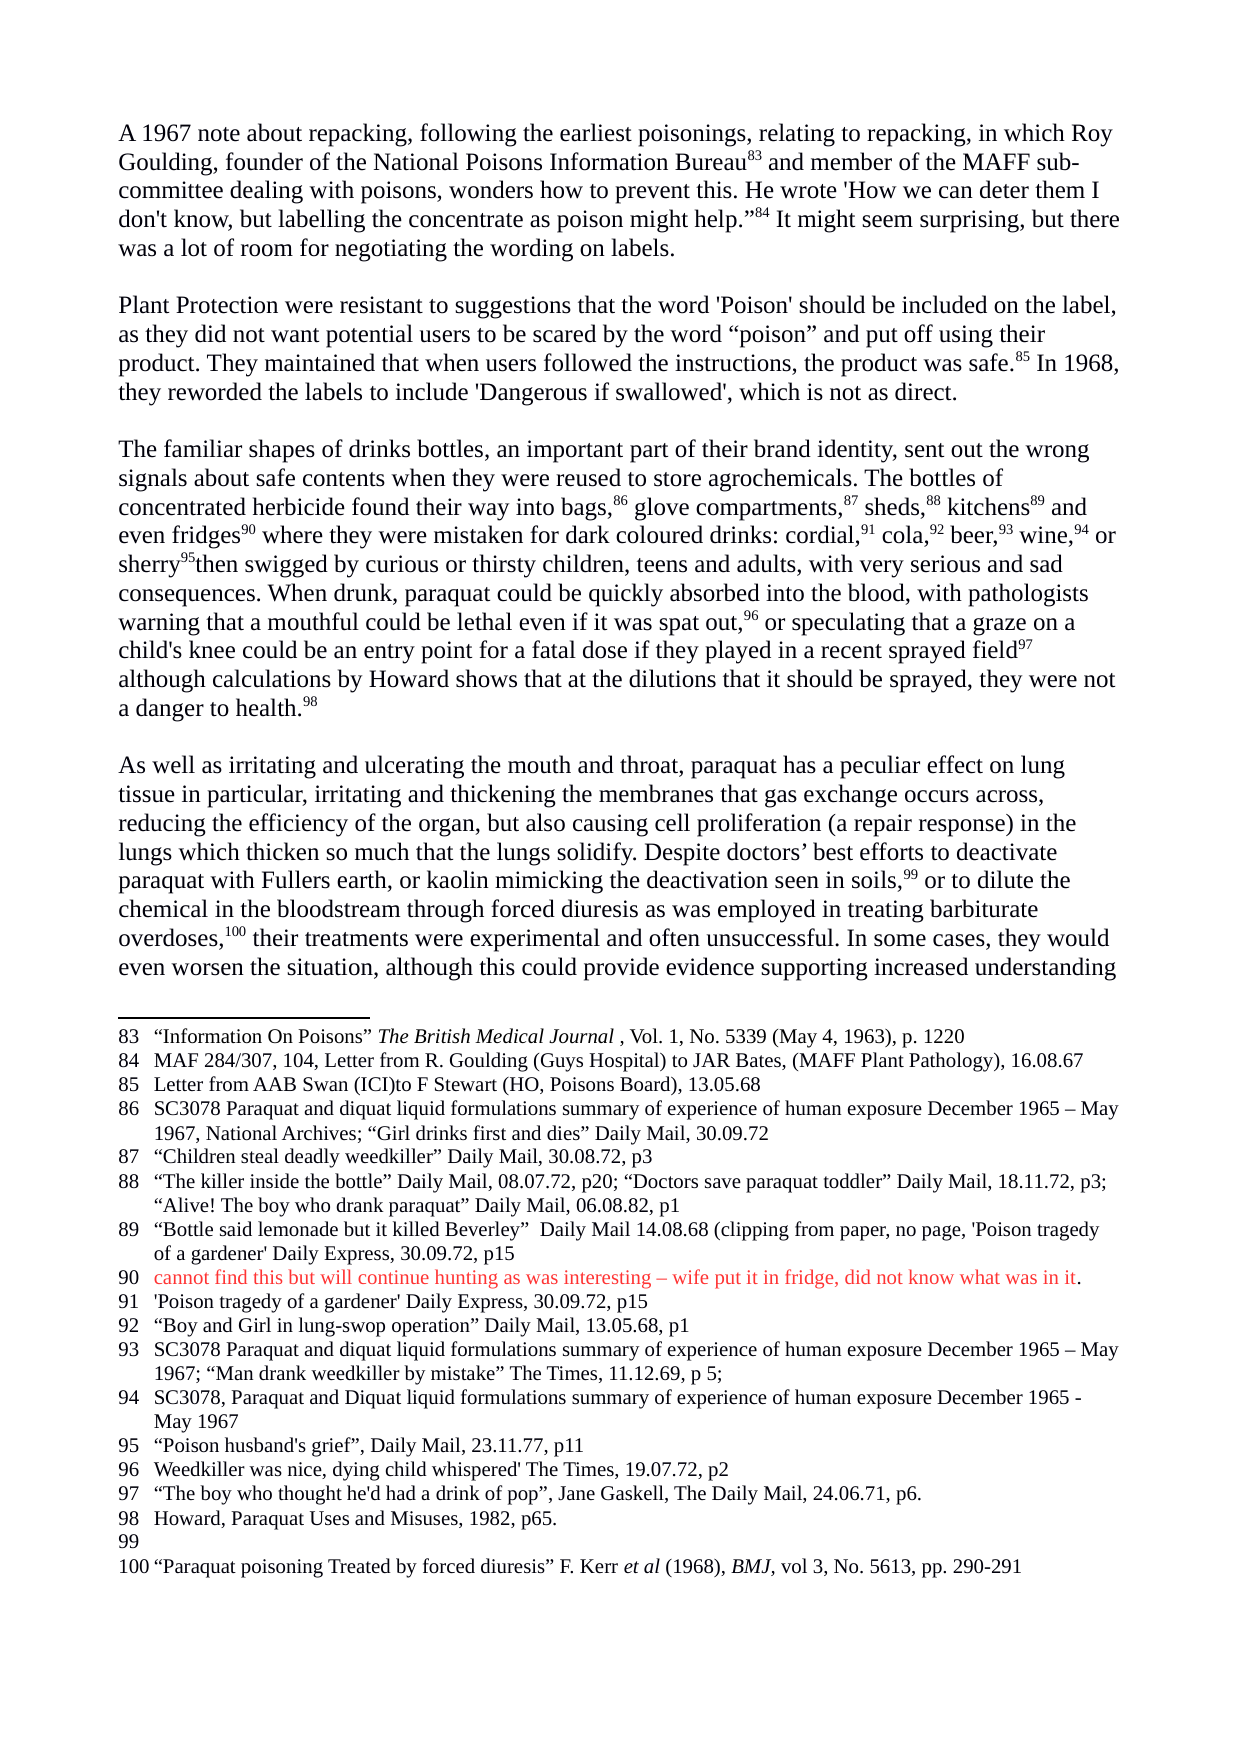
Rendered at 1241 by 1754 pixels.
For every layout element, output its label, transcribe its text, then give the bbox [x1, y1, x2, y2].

text “Poison husband's grief”, Daily Mail, 23.11.77, p11 [118, 1433, 1122, 1457]
text Weedkiller was nice, dying child whispered' The Times, 19.07.72, p2 [118, 1457, 1122, 1481]
text “Information On Poisons” The British Medical Journal , Vol. 1, No. 5339 (May 4, 1963), p. 1220 [118, 1024, 1122, 1048]
text 'Poison tragedy of a gardener' Daily Express, 30.09.72, p15 [118, 1289, 1122, 1313]
text “The boy who thought he'd had a drink of pop”, Jane Gaskell, The Daily Mail, 24.06.71, p6. [118, 1481, 1122, 1505]
text MAF 284/307, 104, Letter from R. Goulding (Guys Hospital) to JAR Bates, (MAFF Plant Pathology), 16.08.67 [118, 1048, 1122, 1072]
text The familiar shapes of drinks bottles, an important part of their brand identity, sent out the wrong signals about safe contents when they were reused to store agrochemicals. The bottles of concentrated herbicide found their way into bags, glove compartments, sheds, kitchens and even fridges where they were mistaken for dark coloured drinks: cordial, cola, beer, wine, or sherrythen swigged by curious or thirsty children, teens and adults, with very serious and sad consequences. When drunk, paraquat could be quickly absorbed into the blood, with pathologists warning that a mouthful could be lethal even if it was spat out, or speculating that a graze on a child's knee could be an entry point for a fatal dose if they played in a recent sprayed field although calculations by Howard shows that at the dilutions that it should be sprayed, they were not a danger to health. [118, 434, 1122, 722]
text SC3078, Paraquat and Diquat liquid formulations summary of experience of human exposure December 1965 - May 1967 [118, 1385, 1122, 1433]
text As well as irritating and ulcerating the mouth and throat, paraquat has a peculiar effect on lung tissue in particular, irritating and thickening the membranes that gas exchange occurs across, reducing the efficiency of the organ, but also causing cell proliferation (a repair response) in the lungs which thicken so much that the lungs solidify. Despite doctors’ best efforts to deactivate paraquat with Fullers earth, or kaolin mimicking the deactivation seen in soils, or to dilute the chemical in the bloodstream through forced diuresis as was employed in treating barbiturate overdoses, their treatments were experimental and often unsuccessful. In some cases, they would even worsen the situation, although this could provide evidence supporting increased understanding [118, 751, 1122, 981]
text Letter from AAB Swan (ICI)to F Stewart (HO, Poisons Board), 13.05.68 [118, 1072, 1122, 1096]
text “Children steal deadly weedkiller” Daily Mail, 30.08.72, p3 [118, 1144, 1122, 1168]
text SC3078 Paraquat and diquat liquid formulations summary of experience of human exposure December 1965 – May 1967, National Archives; “Girl drinks first and dies” Daily Mail, 30.09.72 [118, 1096, 1122, 1144]
text Plant Protection were resistant to suggestions that the word 'Poison' should be included on the label, as they did not want potential users to be scared by the word “poison” and put off using their product. They maintained that when users followed the instructions, the product was safe. In 1968, they reworded the labels to include 'Dangerous if swallowed', which is not as direct. [118, 291, 1122, 406]
text SC3078 Paraquat and diquat liquid formulations summary of experience of human exposure December 1965 – May 1967; “Man drank weedkiller by mistake” The Times, 11.12.69, p 5; [118, 1337, 1122, 1385]
text A 1967 note about repacking, following the earliest poisonings, relating to repacking, in which Roy Goulding, founder of the National Poisons Information Bureau and member of the MAFF sub-committee dealing with poisons, wonders how to prevent this. He wrote 'How we can deter them I don't know, but labelling the concentrate as poison might help.” It might seem surprising, but there was a lot of room for negotiating the wording on labels. [118, 118, 1122, 262]
text “Paraquat poisoning Treated by forced diuresis” F. Kerr et al (1968), BMJ, vol 3, No. 5613, pp. 290-291 [118, 1553, 1122, 1578]
text Howard, Paraquat Uses and Misuses, 1982, p65. [118, 1505, 1122, 1529]
text “Bottle said lemonade but it killed Beverley” Daily Mail 14.08.68 (clipping from paper, no page, 'Poison tragedy of a gardener' Daily Express, 30.09.72, p15 [118, 1217, 1122, 1265]
text “The killer inside the bottle” Daily Mail, 08.07.72, p20; “Doctors save paraquat toddler” Daily Mail, 18.11.72, p3; “Alive! The boy who drank paraquat” Daily Mail, 06.08.82, p1 [118, 1168, 1122, 1217]
text cannot find this but will continue hunting as was interesting – wife put it in fridge, did not know what was in it. [118, 1265, 1122, 1289]
text “Boy and Girl in lung-swop operation” Daily Mail, 13.05.68, p1 [118, 1313, 1122, 1337]
